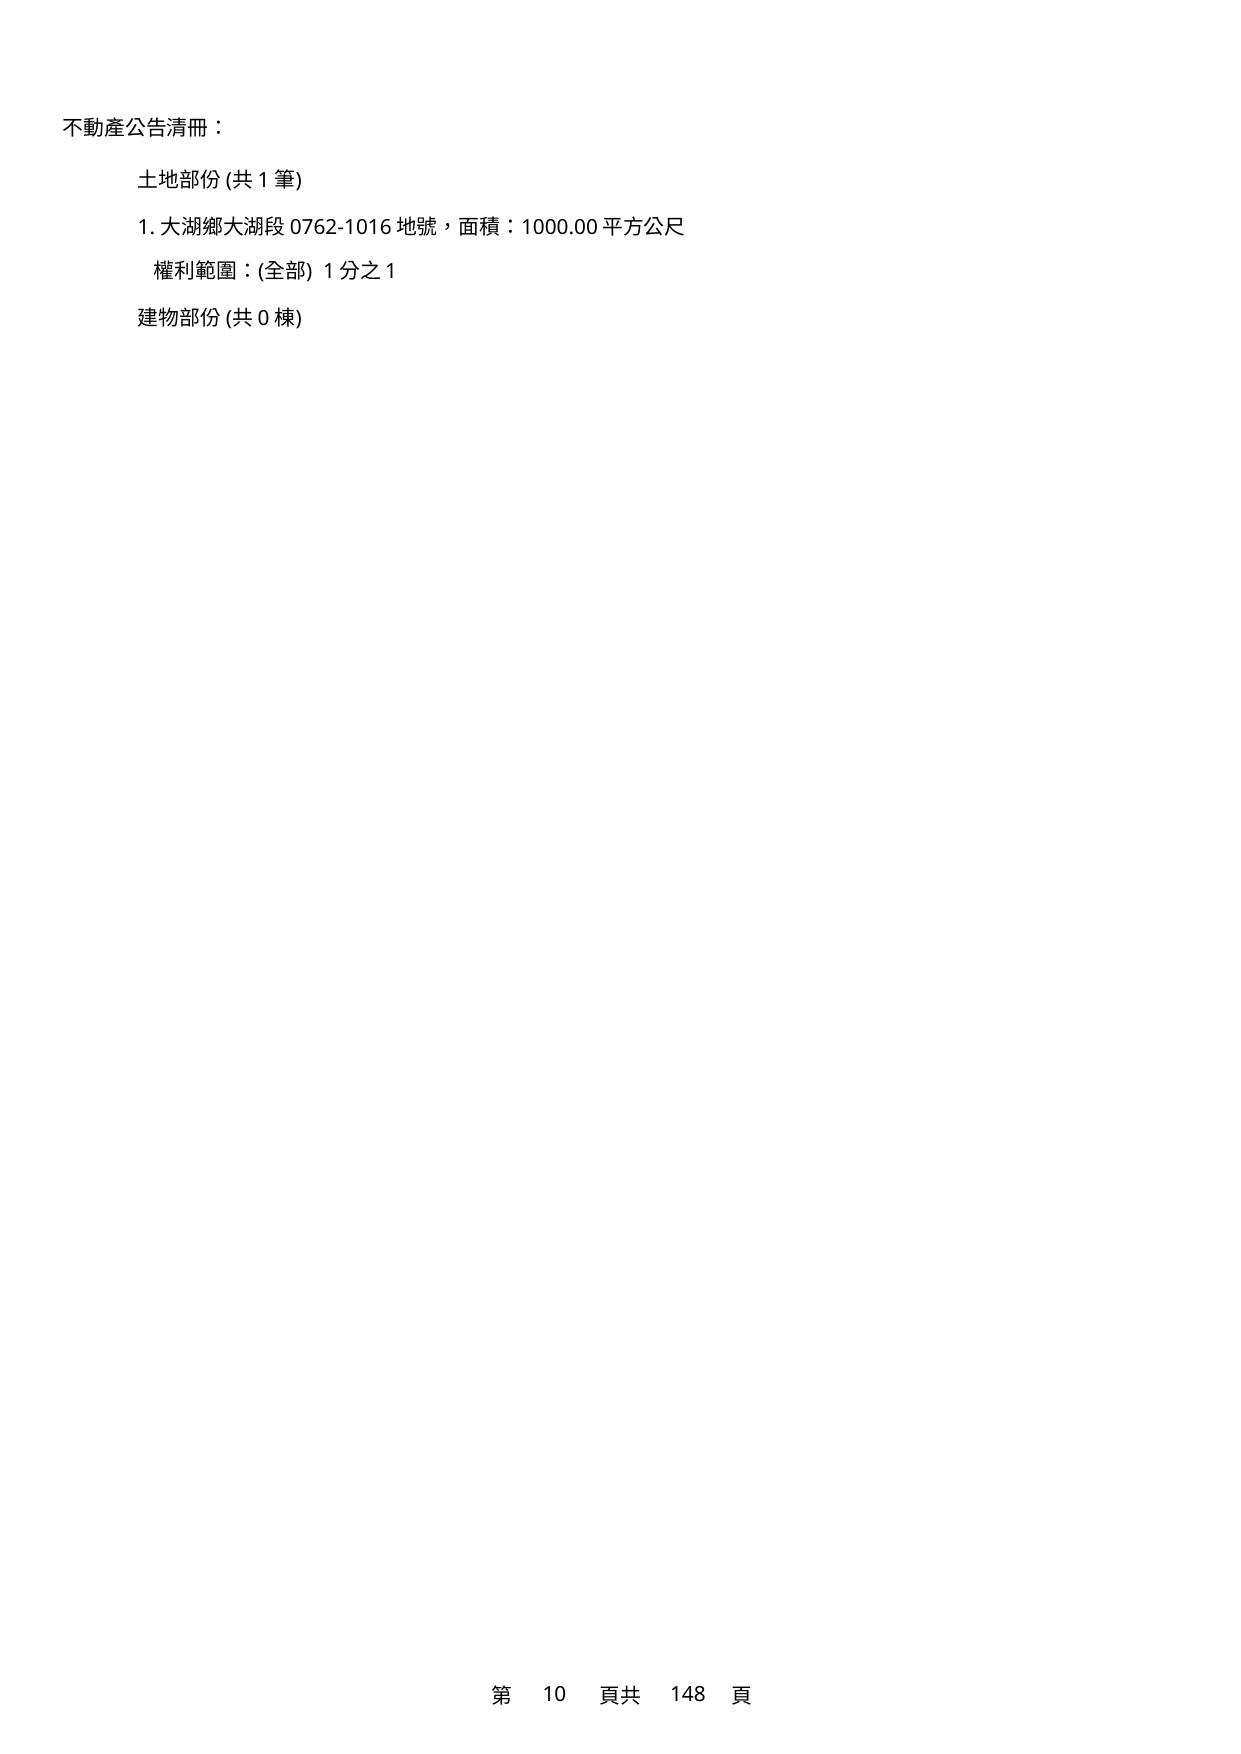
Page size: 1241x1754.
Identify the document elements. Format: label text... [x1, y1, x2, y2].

text 不動產公告清冊： [62, 98, 1177, 142]
text 第 [481, 1679, 523, 1709]
text 1. 大湖鄉大湖段0762-1016地號，面積：1000.00平方公尺 權利範圍：(全部) 1分之1 [62, 197, 1177, 284]
text 148 [654, 1679, 721, 1708]
text 土地部份 (共 1 筆) [62, 150, 1177, 194]
text 頁 [721, 1679, 762, 1709]
text 建物部份 (共 0 棟) [62, 287, 1177, 331]
text 10 [523, 1679, 585, 1708]
text 頁共 [585, 1679, 654, 1709]
